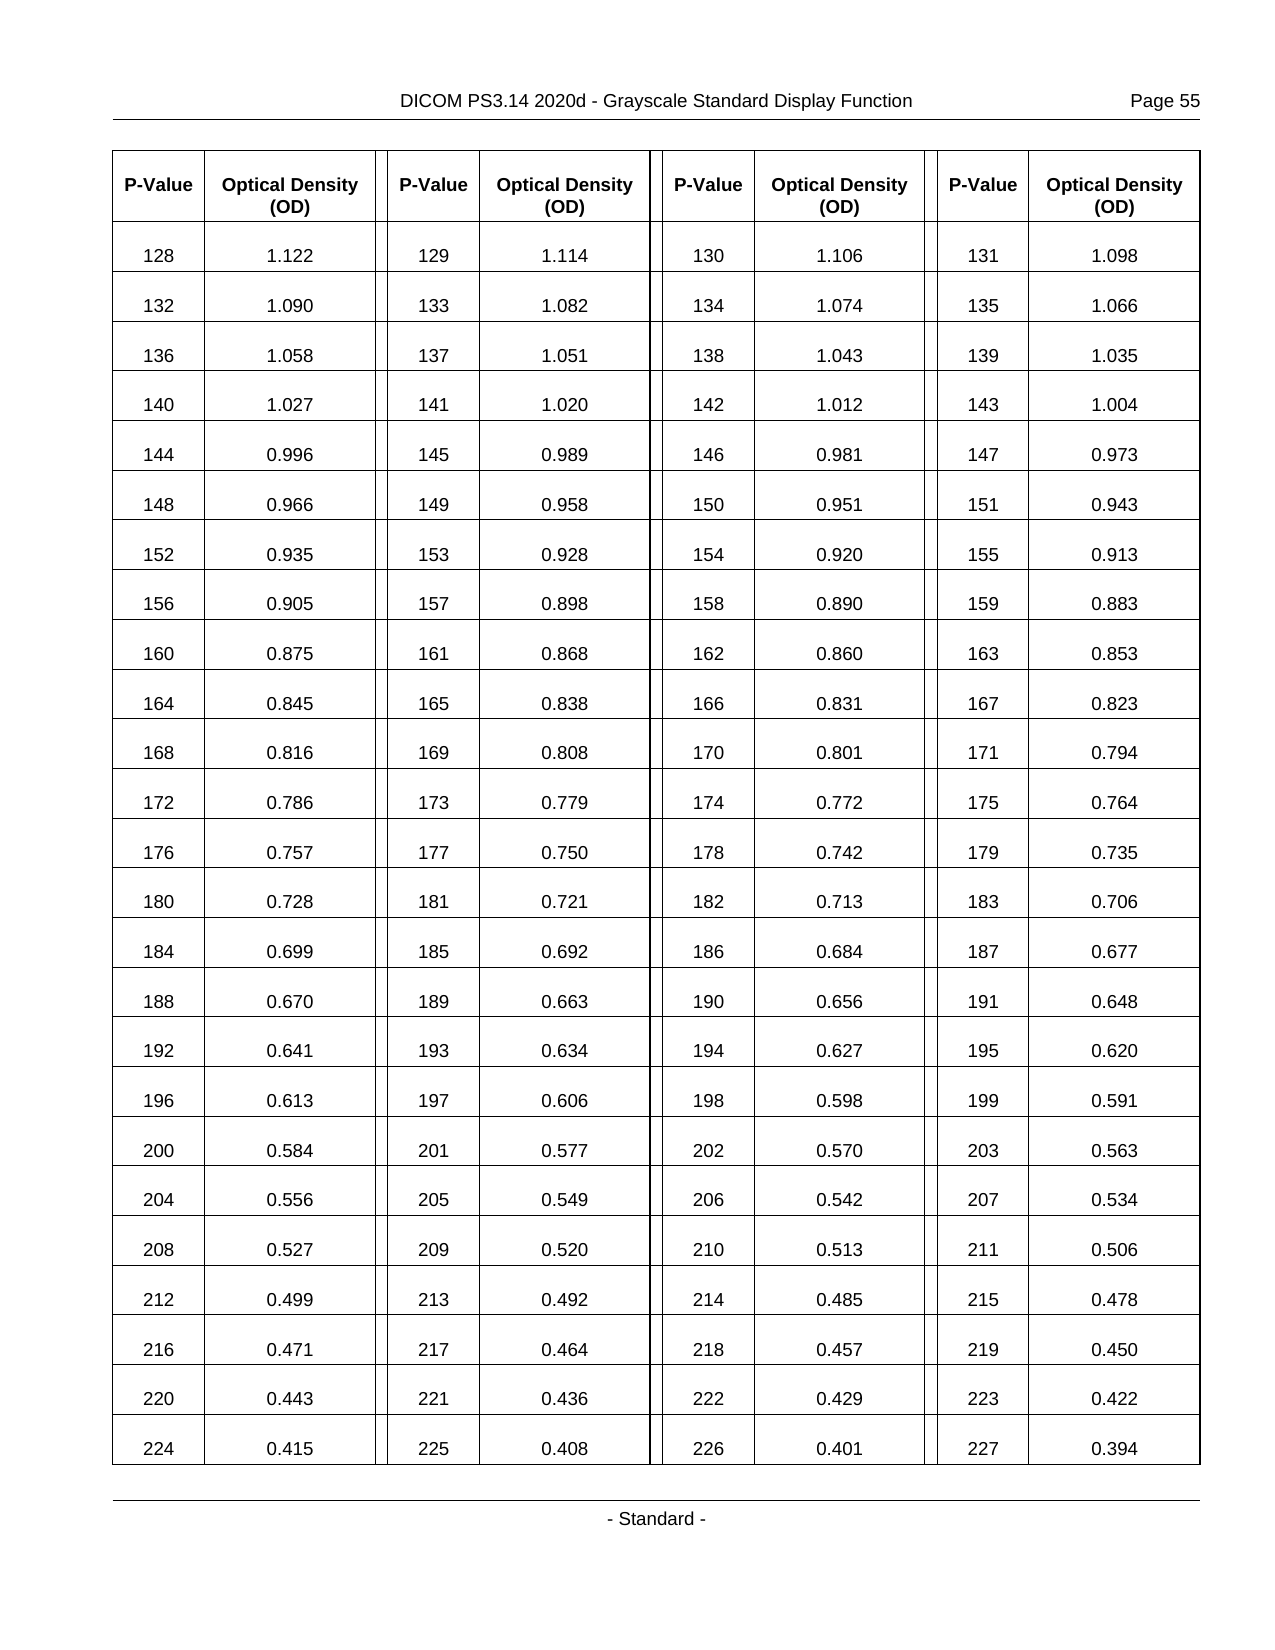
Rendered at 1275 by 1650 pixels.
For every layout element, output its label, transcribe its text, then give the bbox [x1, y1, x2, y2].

table_cell 156 [113, 570, 204, 619]
table_cell 220 [113, 1365, 204, 1414]
table_cell 179 [938, 819, 1028, 867]
table_cell [376, 670, 387, 718]
table_cell 159 [938, 570, 1028, 619]
table_cell [651, 1415, 662, 1463]
table_cell [925, 719, 937, 768]
table_cell 0.890 [755, 570, 924, 619]
table_cell [651, 371, 662, 420]
table_cell 0.492 [480, 1266, 649, 1314]
table_cell 168 [113, 719, 204, 768]
table_cell 0.656 [755, 968, 924, 1016]
table_cell 0.713 [755, 868, 924, 917]
table_cell 128 [113, 222, 204, 271]
table_cell 1.082 [480, 272, 649, 321]
table_cell [925, 1067, 937, 1116]
table_cell 0.464 [480, 1315, 649, 1364]
table_cell [925, 769, 937, 817]
table_cell 152 [113, 520, 204, 569]
table_cell 215 [938, 1266, 1028, 1314]
table_cell [651, 968, 662, 1016]
table_cell [651, 272, 662, 321]
table_cell 1.043 [755, 322, 924, 370]
table_cell [925, 918, 937, 967]
table_cell 0.750 [480, 819, 649, 867]
table_cell [651, 819, 662, 867]
table_cell 0.706 [1029, 868, 1199, 917]
table_cell 221 [388, 1365, 479, 1414]
table_cell 1.122 [205, 222, 375, 271]
table_cell 0.450 [1029, 1315, 1199, 1364]
table_cell [651, 1365, 662, 1414]
table_cell [376, 520, 387, 569]
table_cell [651, 620, 662, 668]
table_cell 0.499 [205, 1266, 375, 1314]
table_cell [651, 1067, 662, 1116]
table_cell [376, 1017, 387, 1066]
table_cell 0.684 [755, 918, 924, 967]
table_cell 0.951 [755, 471, 924, 519]
table_cell 140 [113, 371, 204, 420]
table_cell [925, 222, 937, 271]
table_cell [925, 272, 937, 321]
table_cell 131 [938, 222, 1028, 271]
table_cell 0.457 [755, 1315, 924, 1364]
table_cell 222 [663, 1365, 754, 1414]
table_cell 0.772 [755, 769, 924, 817]
table_cell 151 [938, 471, 1028, 519]
table_cell 173 [388, 769, 479, 817]
table_cell 192 [113, 1017, 204, 1066]
table_cell 224 [113, 1415, 204, 1463]
table_cell 225 [388, 1415, 479, 1463]
table_cell 0.613 [205, 1067, 375, 1116]
table_cell [376, 1117, 387, 1165]
table_cell [651, 868, 662, 917]
table_cell 169 [388, 719, 479, 768]
table_cell [651, 1017, 662, 1066]
table_cell 0.478 [1029, 1266, 1199, 1314]
table_cell 217 [388, 1315, 479, 1364]
table_cell [376, 1067, 387, 1116]
table_cell 1.058 [205, 322, 375, 370]
table_cell 0.429 [755, 1365, 924, 1414]
table_cell 0.875 [205, 620, 375, 668]
table_cell 0.943 [1029, 471, 1199, 519]
table_cell [376, 868, 387, 917]
table_cell 141 [388, 371, 479, 420]
table_cell [376, 1166, 387, 1215]
table_cell 223 [938, 1365, 1028, 1414]
table_header Optical Density (OD) [205, 151, 375, 221]
table_cell 157 [388, 570, 479, 619]
table_header Optical Density (OD) [480, 151, 649, 221]
table_cell 219 [938, 1315, 1028, 1364]
table_cell [925, 670, 937, 718]
table_cell 0.627 [755, 1017, 924, 1066]
table_cell 180 [113, 868, 204, 917]
table_cell 145 [388, 421, 479, 470]
table_cell [376, 918, 387, 967]
table_cell 0.913 [1029, 520, 1199, 569]
table_cell 174 [663, 769, 754, 817]
table_cell 144 [113, 421, 204, 470]
table_cell 0.415 [205, 1415, 375, 1463]
table_cell 160 [113, 620, 204, 668]
table_cell 0.845 [205, 670, 375, 718]
table_cell 0.989 [480, 421, 649, 470]
table_cell 202 [663, 1117, 754, 1165]
table_cell 175 [938, 769, 1028, 817]
table_cell [925, 819, 937, 867]
table_cell 190 [663, 968, 754, 1016]
table_cell 0.905 [205, 570, 375, 619]
table_cell 0.973 [1029, 421, 1199, 470]
table_cell 0.868 [480, 620, 649, 668]
table_cell 155 [938, 520, 1028, 569]
table_cell [651, 471, 662, 519]
table_cell 0.634 [480, 1017, 649, 1066]
table_cell 170 [663, 719, 754, 768]
table_cell [376, 471, 387, 519]
table_cell [651, 1216, 662, 1265]
table_cell 218 [663, 1315, 754, 1364]
table_cell 213 [388, 1266, 479, 1314]
table_header [651, 151, 662, 221]
table_cell [925, 620, 937, 668]
table_cell 183 [938, 868, 1028, 917]
table_cell 0.692 [480, 918, 649, 967]
table_cell 208 [113, 1216, 204, 1265]
table_cell 0.408 [480, 1415, 649, 1463]
table_cell 0.699 [205, 918, 375, 967]
table_cell 0.838 [480, 670, 649, 718]
table_cell [925, 1017, 937, 1066]
table_cell 0.853 [1029, 620, 1199, 668]
table_header P-Value [938, 151, 1028, 221]
table_cell 0.764 [1029, 769, 1199, 817]
table_cell 0.920 [755, 520, 924, 569]
table_cell 199 [938, 1067, 1028, 1116]
table_cell 162 [663, 620, 754, 668]
table_cell 153 [388, 520, 479, 569]
table_cell [376, 620, 387, 668]
table_cell 186 [663, 918, 754, 967]
table_cell 0.786 [205, 769, 375, 817]
table_cell 210 [663, 1216, 754, 1265]
table_cell 1.066 [1029, 272, 1199, 321]
table_cell 1.090 [205, 272, 375, 321]
table_cell 149 [388, 471, 479, 519]
table_cell 0.436 [480, 1365, 649, 1414]
table_cell 182 [663, 868, 754, 917]
table_cell 148 [113, 471, 204, 519]
table_cell 0.742 [755, 819, 924, 867]
table_cell 176 [113, 819, 204, 867]
table_cell 0.527 [205, 1216, 375, 1265]
table_cell 0.513 [755, 1216, 924, 1265]
table_header P-Value [663, 151, 754, 221]
table_cell [925, 322, 937, 370]
table_cell [651, 570, 662, 619]
table_cell [376, 769, 387, 817]
table_cell 1.106 [755, 222, 924, 271]
table_cell 178 [663, 819, 754, 867]
table_cell 0.563 [1029, 1117, 1199, 1165]
table_cell [925, 1266, 937, 1314]
table_cell 0.677 [1029, 918, 1199, 967]
table_cell 227 [938, 1415, 1028, 1463]
table_cell [376, 272, 387, 321]
table_cell [651, 520, 662, 569]
table_cell [925, 1166, 937, 1215]
table_cell 142 [663, 371, 754, 420]
table_cell [376, 968, 387, 1016]
table_cell [651, 918, 662, 967]
table_cell 166 [663, 670, 754, 718]
table_cell 0.556 [205, 1166, 375, 1215]
table_cell 205 [388, 1166, 479, 1215]
table_cell 0.648 [1029, 968, 1199, 1016]
table_cell 0.779 [480, 769, 649, 817]
table_cell 0.663 [480, 968, 649, 1016]
table_cell 137 [388, 322, 479, 370]
table_cell 0.996 [205, 421, 375, 470]
table_cell 185 [388, 918, 479, 967]
table_cell [376, 719, 387, 768]
table_cell 195 [938, 1017, 1028, 1066]
table_cell 212 [113, 1266, 204, 1314]
table_header Optical Density (OD) [1029, 151, 1199, 221]
table_cell 0.577 [480, 1117, 649, 1165]
table_cell [651, 670, 662, 718]
table_cell 0.570 [755, 1117, 924, 1165]
table_cell 204 [113, 1166, 204, 1215]
table_cell [651, 1117, 662, 1165]
table_header P-Value [113, 151, 204, 221]
table_cell 193 [388, 1017, 479, 1066]
table_cell 154 [663, 520, 754, 569]
table_cell 0.728 [205, 868, 375, 917]
table_cell [925, 421, 937, 470]
table_cell 130 [663, 222, 754, 271]
table_cell 0.801 [755, 719, 924, 768]
table_cell [925, 968, 937, 1016]
table_cell 133 [388, 272, 479, 321]
table_cell [651, 719, 662, 768]
table_cell 0.670 [205, 968, 375, 1016]
table_cell [925, 868, 937, 917]
table_cell 0.898 [480, 570, 649, 619]
table_cell [376, 819, 387, 867]
table_cell 201 [388, 1117, 479, 1165]
table_cell 0.606 [480, 1067, 649, 1116]
table_cell 0.401 [755, 1415, 924, 1463]
table_cell 188 [113, 968, 204, 1016]
table_cell 214 [663, 1266, 754, 1314]
table_cell [376, 1415, 387, 1463]
table_cell 0.935 [205, 520, 375, 569]
table_cell [376, 222, 387, 271]
table_cell [651, 769, 662, 817]
table_cell 0.966 [205, 471, 375, 519]
table_cell 172 [113, 769, 204, 817]
table_cell [925, 1415, 937, 1463]
table_cell 1.051 [480, 322, 649, 370]
table_cell 147 [938, 421, 1028, 470]
table_cell 129 [388, 222, 479, 271]
table_cell 0.394 [1029, 1415, 1199, 1463]
table_cell 0.794 [1029, 719, 1199, 768]
table_cell 1.027 [205, 371, 375, 420]
table_cell 0.735 [1029, 819, 1199, 867]
table_cell [925, 1216, 937, 1265]
table_cell 0.641 [205, 1017, 375, 1066]
table_cell 135 [938, 272, 1028, 321]
table_cell 0.520 [480, 1216, 649, 1265]
table_header [925, 151, 937, 221]
table_cell 0.831 [755, 670, 924, 718]
table_cell 207 [938, 1166, 1028, 1215]
table_cell 211 [938, 1216, 1028, 1265]
table_cell 161 [388, 620, 479, 668]
table_cell 196 [113, 1067, 204, 1116]
table_cell 0.928 [480, 520, 649, 569]
table_cell 0.542 [755, 1166, 924, 1215]
table_cell 167 [938, 670, 1028, 718]
table_cell 0.534 [1029, 1166, 1199, 1215]
table_cell 189 [388, 968, 479, 1016]
table_cell 187 [938, 918, 1028, 967]
table_cell 194 [663, 1017, 754, 1066]
table_cell 0.808 [480, 719, 649, 768]
table_cell 226 [663, 1415, 754, 1463]
table_cell [925, 1117, 937, 1165]
table_cell 1.004 [1029, 371, 1199, 420]
table_cell [376, 1216, 387, 1265]
table_cell 1.098 [1029, 222, 1199, 271]
table_cell 0.443 [205, 1365, 375, 1414]
table_cell [925, 570, 937, 619]
table_cell [651, 421, 662, 470]
table_cell 138 [663, 322, 754, 370]
table_cell 0.721 [480, 868, 649, 917]
table_cell 164 [113, 670, 204, 718]
table_cell [376, 570, 387, 619]
table_cell 171 [938, 719, 1028, 768]
table_cell 0.757 [205, 819, 375, 867]
table_cell 0.506 [1029, 1216, 1199, 1265]
table_cell 165 [388, 670, 479, 718]
table_cell [651, 1315, 662, 1364]
table_cell 1.020 [480, 371, 649, 420]
table_cell 0.816 [205, 719, 375, 768]
table_cell [651, 222, 662, 271]
table_cell 0.485 [755, 1266, 924, 1314]
table_cell 184 [113, 918, 204, 967]
table_cell 1.074 [755, 272, 924, 321]
table_cell [376, 421, 387, 470]
table_cell 150 [663, 471, 754, 519]
table_cell 198 [663, 1067, 754, 1116]
table_cell 203 [938, 1117, 1028, 1165]
table_cell 0.958 [480, 471, 649, 519]
table_cell 134 [663, 272, 754, 321]
table_cell 206 [663, 1166, 754, 1215]
table_cell 0.620 [1029, 1017, 1199, 1066]
table_cell 0.883 [1029, 570, 1199, 619]
table_header [376, 151, 387, 221]
table_cell 1.114 [480, 222, 649, 271]
table_cell 143 [938, 371, 1028, 420]
table_cell [925, 520, 937, 569]
table_cell [651, 322, 662, 370]
table_cell [376, 322, 387, 370]
table_cell 209 [388, 1216, 479, 1265]
table_cell [651, 1166, 662, 1215]
table_cell 200 [113, 1117, 204, 1165]
table_cell [925, 1365, 937, 1414]
table_cell [925, 1315, 937, 1364]
table_cell 0.860 [755, 620, 924, 668]
table_cell 177 [388, 819, 479, 867]
table_cell [651, 1266, 662, 1314]
table_cell 0.598 [755, 1067, 924, 1116]
table_cell 136 [113, 322, 204, 370]
table_cell 1.035 [1029, 322, 1199, 370]
table_cell 163 [938, 620, 1028, 668]
table_cell 146 [663, 421, 754, 470]
table_cell 0.471 [205, 1315, 375, 1364]
table_header Optical Density (OD) [755, 151, 924, 221]
table_cell 0.584 [205, 1117, 375, 1165]
table_header P-Value [388, 151, 479, 221]
table_cell 132 [113, 272, 204, 321]
table_cell 0.981 [755, 421, 924, 470]
table_cell [376, 1365, 387, 1414]
table_cell [376, 1266, 387, 1314]
table_cell [925, 371, 937, 420]
table_cell 158 [663, 570, 754, 619]
table_cell [925, 471, 937, 519]
table_cell [376, 1315, 387, 1364]
table_cell 0.549 [480, 1166, 649, 1215]
table_cell 139 [938, 322, 1028, 370]
table_cell 181 [388, 868, 479, 917]
table_cell 0.422 [1029, 1365, 1199, 1414]
table_cell 0.823 [1029, 670, 1199, 718]
table_cell 216 [113, 1315, 204, 1364]
table_cell 197 [388, 1067, 479, 1116]
table_cell 1.012 [755, 371, 924, 420]
table_cell 191 [938, 968, 1028, 1016]
table_cell 0.591 [1029, 1067, 1199, 1116]
table_cell [376, 371, 387, 420]
